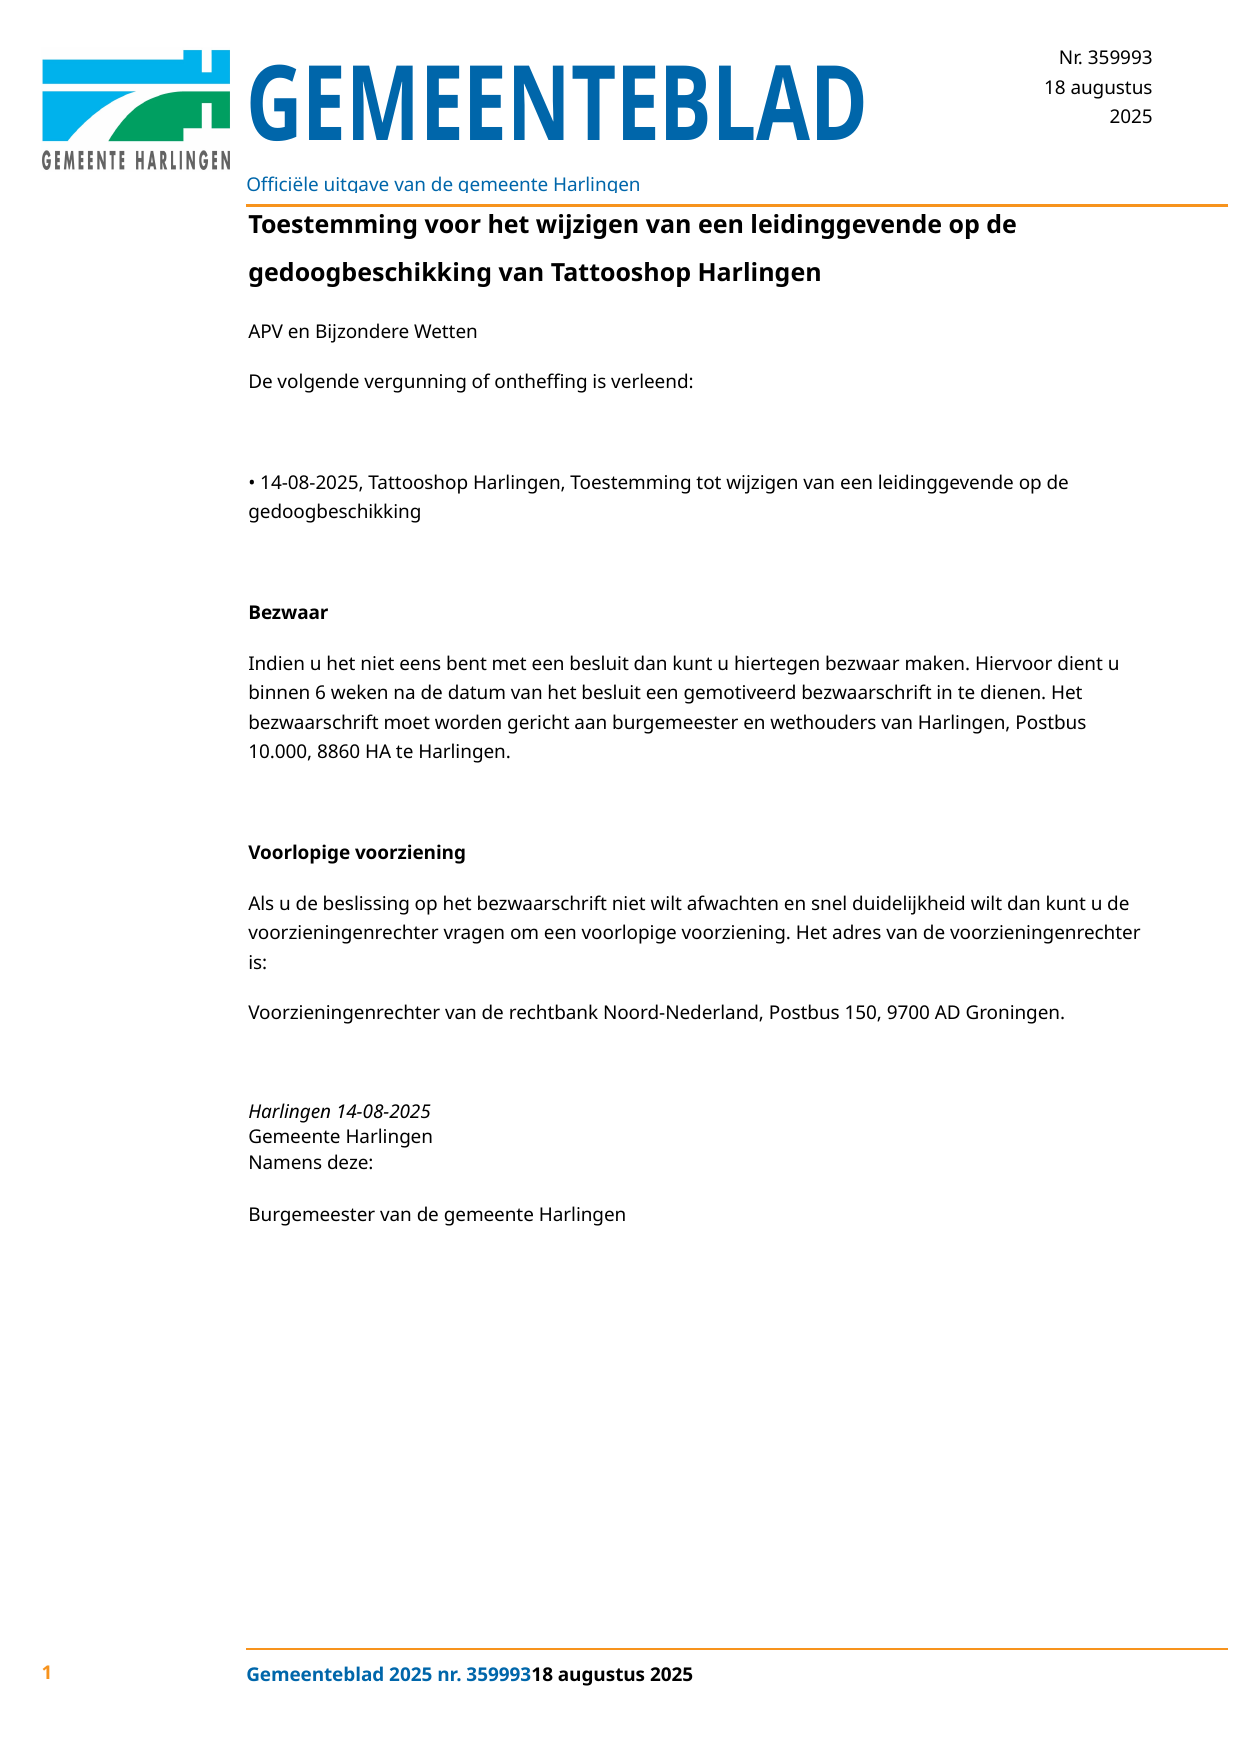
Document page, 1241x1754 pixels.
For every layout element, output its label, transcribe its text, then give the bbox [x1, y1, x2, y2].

text Bezwaar [248, 599, 1152, 625]
text Gemeente Harlingen [248, 1123, 1152, 1149]
text • 14-08-2025, Tattooshop Harlingen, Toestemming tot wijzigen van een leidinggevende op de gedoogbeschikking [248, 469, 1152, 524]
text Harlingen 14-08-2025 [248, 1098, 1152, 1123]
text Toestemming voor het wijzigen van een leidinggevende op de gedoogbeschikking van Tattooshop Harlingen [248, 207, 1152, 288]
text Namens deze: [248, 1149, 1152, 1175]
text De volgende vergunning of ontheffing is verleend: [248, 368, 1152, 394]
text APV en Bijzondere Wetten [248, 318, 1152, 344]
text Als u de beslissing op het bezwaarschrift niet wilt afwachten en snel duidelijkheid wilt dan kunt u de voorzieningenrechter vragen om een voorlopige voorziening. Het adres van de voorzieningenrechter is: [248, 890, 1152, 975]
text Burgemeester van de gemeente Harlingen [248, 1201, 1152, 1226]
text Indien u het niet eens bent met een besluit dan kunt u hiertegen bezwaar maken. Hiervoor dient u binnen 6 weken na de datum van het besluit een gemotiveerd bezwaarschrift in te dienen. Het bezwaarschrift moet worden gericht aan burgemeester en wethouders van Harlingen, Postbus 10.000, 8860 HA te Harlingen. [248, 650, 1152, 764]
text Voorlopige voorziening [248, 839, 1152, 865]
picture [41, 47, 231, 172]
text Voorzieningenrechter van de rechtbank Noord-Nederland, Postbus 150, 9700 AD Groningen. [248, 999, 1152, 1025]
